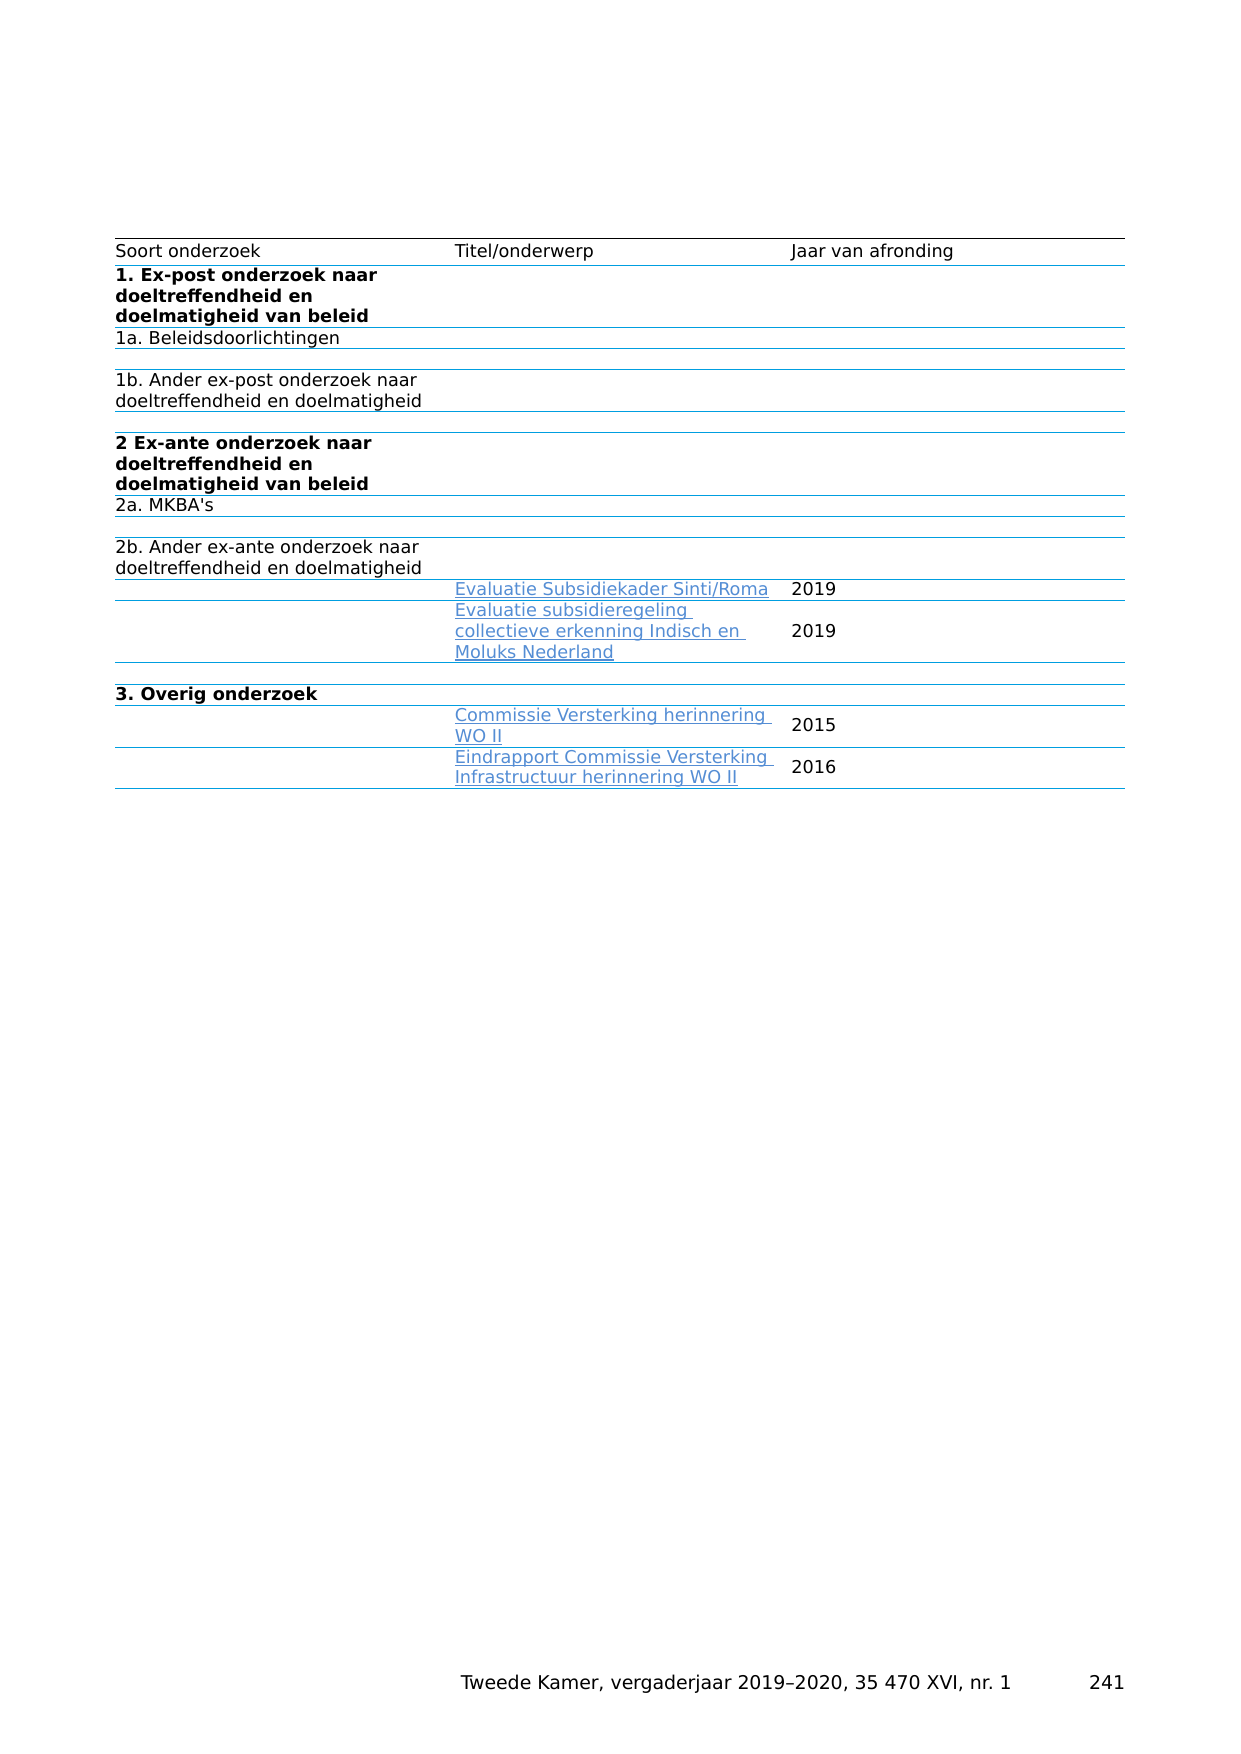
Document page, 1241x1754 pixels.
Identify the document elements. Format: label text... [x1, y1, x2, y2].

table_cell [788, 433, 1125, 495]
table_cell [115, 517, 452, 537]
table_cell [788, 517, 1125, 537]
table_cell Eindrapport Commissie Versterking Infrastructuur herinnering WO II [452, 748, 788, 788]
table_cell [115, 663, 452, 683]
table_cell [788, 349, 1125, 369]
table_cell 2015 [788, 706, 1125, 746]
table_cell [452, 496, 788, 516]
table_cell 2019 [788, 580, 1125, 600]
table_cell 2019 [788, 601, 1125, 662]
table_cell 2016 [788, 748, 1125, 788]
table_cell [452, 266, 788, 327]
table_cell [452, 349, 788, 369]
table_cell 2b. Ander ex-ante onderzoek naar doeltreffendheid en doelmatigheid [115, 538, 452, 579]
table_cell [452, 328, 788, 348]
table_cell [788, 496, 1125, 516]
table_cell 1b. Ander ex-post onderzoek naar doeltreffendheid en doelmatigheid [115, 370, 452, 411]
table_cell Soort onderzoek [115, 239, 452, 265]
table_cell 2 Ex-ante onderzoek naar doeltreffendheid en doelmatigheid van beleid [115, 433, 452, 495]
table_cell [788, 685, 1125, 704]
table_cell 1. Ex-post onderzoek naar doeltreffendheid en doelmatigheid van beleid [115, 266, 452, 327]
table_cell [452, 517, 788, 537]
table_cell Titel/onderwerp [452, 239, 788, 265]
table_cell [452, 685, 788, 704]
table_cell [788, 328, 1125, 348]
table_cell [788, 412, 1125, 432]
table_cell [788, 370, 1125, 411]
table_cell [115, 349, 452, 369]
table_cell [452, 663, 788, 683]
table_cell Jaar van afronding [788, 239, 1125, 265]
table_cell 2a. MKBA's [115, 496, 452, 516]
table_header Tabel 73 Artikel 7 - Oorlogsgetroffenen en Herinnering WO II [115, 213, 1125, 238]
table_cell 1a. Beleidsdoorlichtingen [115, 328, 452, 348]
table_cell [115, 748, 452, 788]
table_cell [452, 538, 788, 579]
table_cell Evaluatie Subsidiekader Sinti/Roma [452, 580, 788, 600]
table_cell [452, 412, 788, 432]
table_cell Commissie Versterking herinnering WO II [452, 706, 788, 746]
table_cell [115, 412, 452, 432]
table_cell [788, 663, 1125, 683]
table_cell [115, 580, 452, 600]
table_cell Evaluatie subsidieregeling collectieve erkenning Indisch en Moluks Nederland [452, 601, 788, 662]
table_cell [452, 370, 788, 411]
table_cell [452, 433, 788, 495]
table_cell 3. Overig onderzoek [115, 685, 452, 704]
table_cell [115, 601, 452, 662]
table_cell [788, 266, 1125, 327]
table_cell [115, 706, 452, 746]
table_cell [788, 538, 1125, 579]
